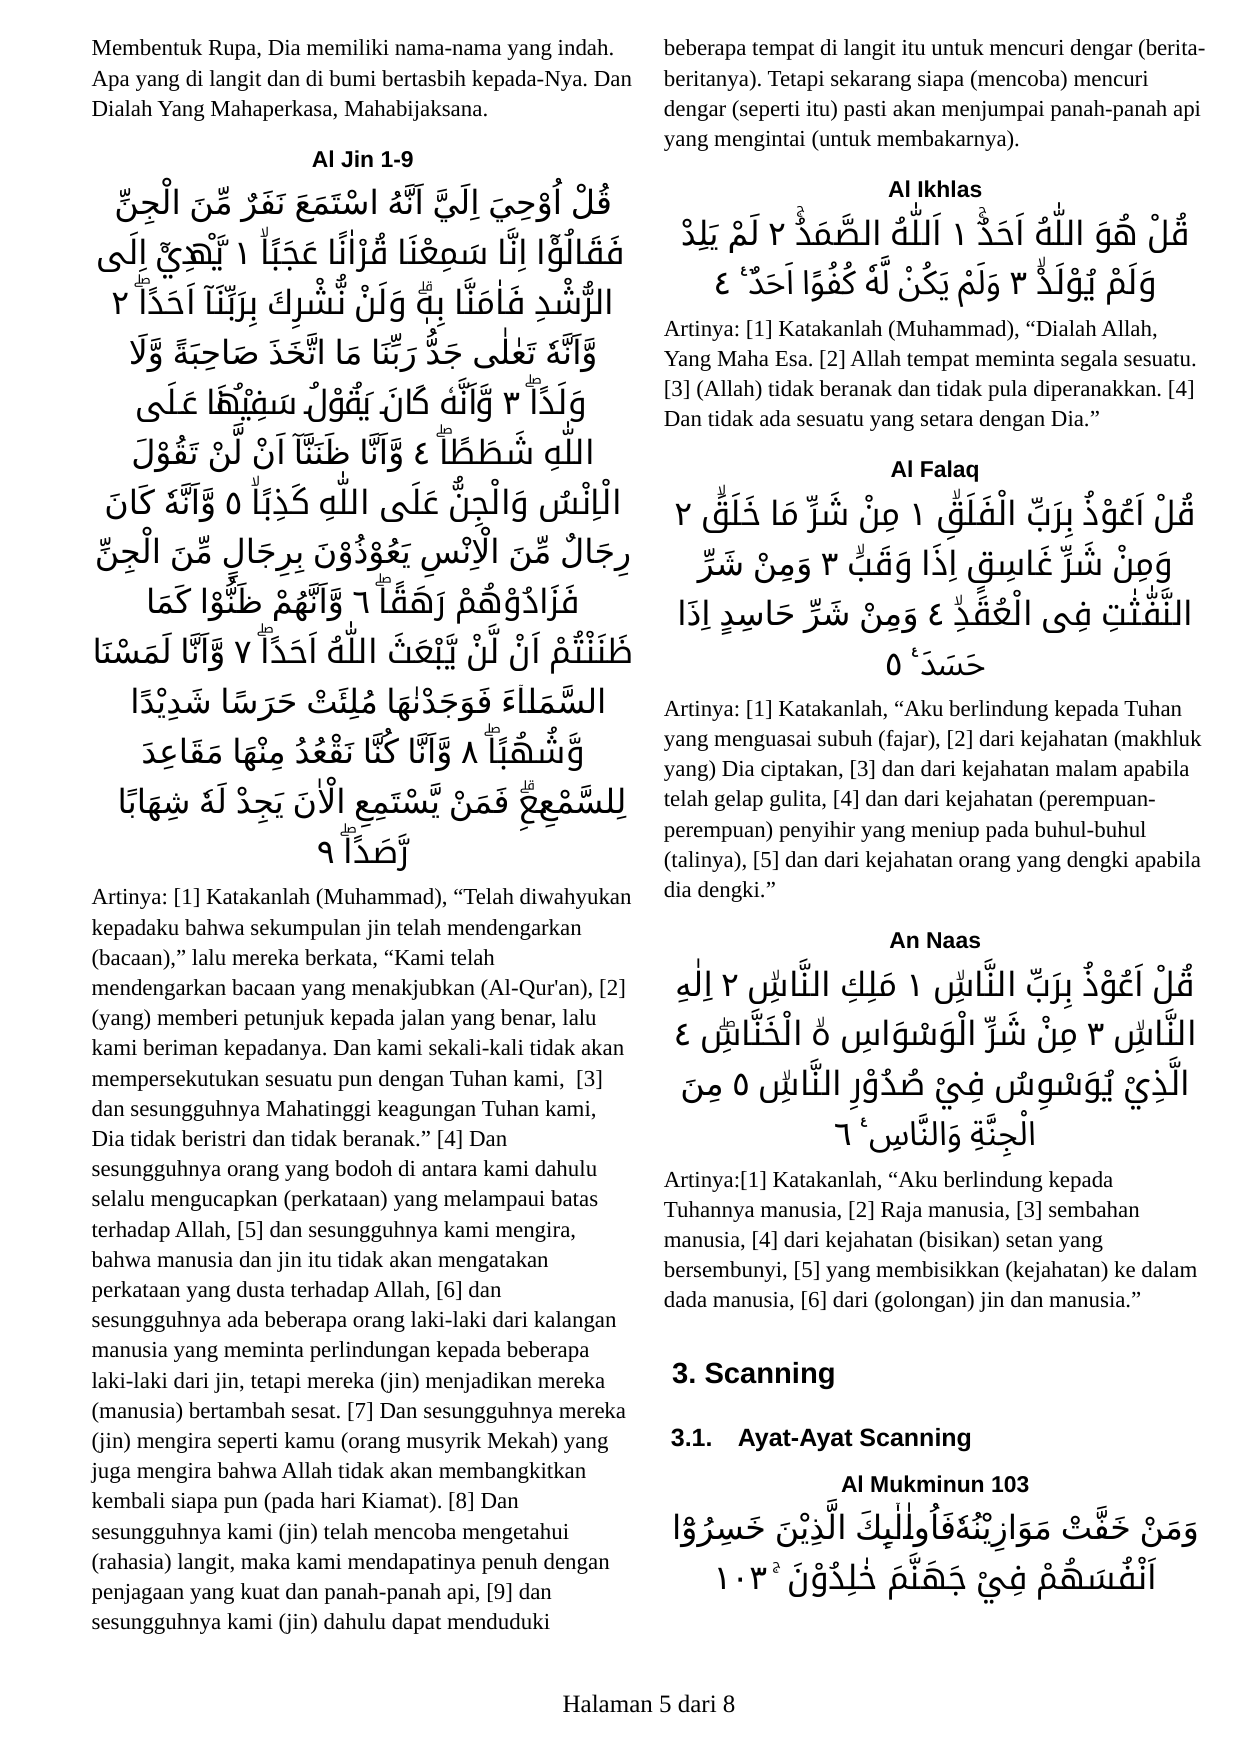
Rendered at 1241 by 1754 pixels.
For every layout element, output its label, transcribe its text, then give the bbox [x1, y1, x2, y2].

subtitle Al Jin 1-9 [91, 146, 634, 172]
subtitle Ayat-Ayat Scanning [664, 1423, 1206, 1452]
text Artinya:[1] Katakanlah, “Aku berlindung kepada Tuhannya manusia, [2] Raja manusia, [3] sembahan manusia, [4] dari kejahatan (bisikan) setan yang bersembunyi, [5] yang membisikkan (kejahatan) ke dalam dada manusia, [6] dari (golongan) jin dan manusia.” [664, 1166, 1206, 1313]
text Artinya: [1] Katakanlah (Muhammad), “Dialah Allah, Yang Maha Esa. [2] Allah tempat meminta segala sesuatu. [3] (Allah) tidak beranak dan tidak pula diperanakkan. [4] Dan tidak ada sesuatu yang setara dengan Dia.” [664, 315, 1206, 432]
text Membentuk Rupa, Dia memiliki nama-nama yang indah. Apa yang di langit dan di bumi bertasbih kepada-Nya. Dan Dialah Yang Mahaperkasa, Mahabijaksana. [91, 34, 634, 121]
subtitle Al Mukminun 103 [664, 1471, 1206, 1497]
text beberapa tempat di langit itu untuk mencuri dengar (berita-beritanya). Tetapi sekarang siapa (mencoba) mencuri dengar (seperti itu) pasti akan menjumpai panah-panah api yang mengintai (untuk membakarnya). [664, 34, 1206, 151]
text Artinya: [1] Katakanlah (Muhammad), “Telah diwahyukan kepadaku bahwa sekumpulan jin telah mendengarkan (bacaan),” lalu mereka berkata, “Kami telah mendengarkan bacaan yang menakjubkan (Al-Qur'an), [2] (yang) memberi petunjuk kepada jalan yang benar, lalu kami beriman kepadanya. Dan kami sekali-kali tidak akan mempersekutukan sesuatu pun dengan Tuhan kami, [3] dan sesungguhnya Mahatinggi keagungan Tuhan kami, Dia tidak beristri dan tidak beranak.” [4] Dan sesungguhnya orang yang bodoh di antara kami dahulu selalu mengucapkan (perkataan) yang melampaui batas terhadap Allah, [5] dan sesungguhnya kami mengira, bahwa manusia dan jin itu tidak akan mengatakan perkataan yang dusta terhadap Allah, [6] dan sesungguhnya ada beberapa orang laki-laki dari kalangan manusia yang meminta perlindungan kepada beberapa laki-laki dari jin, tetapi mereka (jin) menjadikan mereka (manusia) bertambah sesat. [7] Dan sesungguhnya mereka (jin) mengira seperti kamu (orang musyrik Mekah) yang juga mengira bahwa Allah tidak akan membangkitkan kembali siapa pun (pada hari Kiamat). [8] Dan sesungguhnya kami (jin) telah mencoba mengetahui (rahasia) langit, maka kami mendapatinya penuh dengan penjagaan yang kuat dan panah-panah api, [9] dan sesungguhnya kami (jin) dahulu dapat menduduki [91, 883, 634, 1635]
text وَمَنْ خَفَّتْ مَوَازِيْنُهٗ فَاُولٰۤىِٕكَ الَّذِيْنَ خَسِرُوْٓا اَنْفُسَهُمْ فِيْ جَهَنَّمَ خٰلِدُوْنَ ۚ ١٠٣ [664, 1509, 1206, 1603]
subtitle An Naas [664, 927, 1206, 953]
text Artinya: [1] Katakanlah, “Aku berlindung kepada Tuhan yang menguasai subuh (fajar), [2] dari kejahatan (makhluk yang) Dia ciptakan, [3] dan dari kejahatan malam apabila telah gelap gulita, [4] dan dari kejahatan (perempuan-perempuan) penyihir yang meniup pada buhul-buhul (talinya), [5] dan dari kejahatan orang yang dengki apabila dia dengki.” [664, 695, 1206, 902]
text قُلْ اَعُوْذُ بِرَبِّ الْفَلَقِۙ ١ مِنْ شَرِّ مَا خَلَقَۙ ٢ وَمِنْ شَرِّ غَاسِقٍ اِذَا وَقَبَۙ ٣ وَمِنْ شَرِّ النَّفّٰثٰتِ فِى الْعُقَدِۙ ٤ وَمِنْ شَرِّ حَاسِدٍ اِذَا حَسَدَ ࣖ ٥ [664, 495, 1206, 688]
text قُلْ اَعُوْذُ بِرَبِّ النَّاسِۙ ١ مَلِكِ النَّاسِۙ ٢ اِلٰهِ النَّاسِۙ ٣ مِنْ شَرِّ الْوَسْوَاسِ ەۙ الْخَنَّاسِۖ ٤ الَّذِيْ يُوَسْوِسُ فِيْ صُدُوْرِ النَّاسِۙ ٥ مِنَ الْجِنَّةِ وَالنَّاسِ ࣖ ٦ [664, 966, 1206, 1159]
text قُلْ هُوَ اللّٰهُ اَحَدٌۚ ١ اَللّٰهُ الصَّمَدُۚ ٢ لَمْ يَلِدْ وَلَمْ يُوْلَدْۙ ٣ وَلَمْ يَكُنْ لَّهٗ كُفُوًا اَحَدٌ ࣖ ٤ [664, 215, 1206, 308]
subtitle Scanning [664, 1356, 1206, 1390]
subtitle Al Ikhlas [664, 176, 1206, 202]
text قُلْ اُوْحِيَ اِلَيَّ اَنَّهُ اسْتَمَعَ نَفَرٌ مِّنَ الْجِنِّ فَقَالُوْٓا اِنَّا سَمِعْنَا قُرْاٰنًا عَجَبًاۙ ١ يَّهْدِيْٓ اِلَى الرُّشْدِ فَاٰمَنَّا بِهٖۗ وَلَنْ نُّشْرِكَ بِرَبِّنَآ اَحَدًاۖ ٢ وَّاَنَّهٗ تَعٰلٰى جَدُّ رَبِّنَا مَا اتَّخَذَ صَاحِبَةً وَّلَا وَلَدًاۖ ٣ وَّاَنَّهٗ كَانَ يَقُوْلُ سَفِيْهُنَا عَلَى اللّٰهِ شَطَطًاۖ ٤ وَّاَنَّا ظَنَنَّآ اَنْ لَّنْ تَقُوْلَ الْاِنْسُ وَالْجِنُّ عَلَى اللّٰهِ كَذِبًاۙ ٥ وَّاَنَّهٗ كَانَ رِجَالٌ مِّنَ الْاِنْسِ يَعُوْذُوْنَ بِرِجَالٍ مِّنَ الْجِنِّ فَزَادُوْهُمْ رَهَقًاۖ ٦ وَّاَنَّهُمْ ظَنُّوْا كَمَا ظَنَنْتُمْ اَنْ لَّنْ يَّبْعَثَ اللّٰهُ اَحَدًاۖ ٧ وَّاَنَّا لَمَسْنَا السَّمَاۤءَ فَوَجَدْنٰهَا مُلِئَتْ حَرَسًا شَدِيْدًا وَّشُهُبًاۖ ٨ وَّاَنَّا كُنَّا نَقْعُدُ مِنْهَا مَقَاعِدَ لِلسَّمْعِۗ فَمَنْ يَّسْتَمِعِ الْاٰنَ يَجِدْ لَهٗ شِهَابًا رَّصَدًاۖ ٩ [91, 185, 634, 877]
subtitle Al Falaq [664, 456, 1206, 483]
